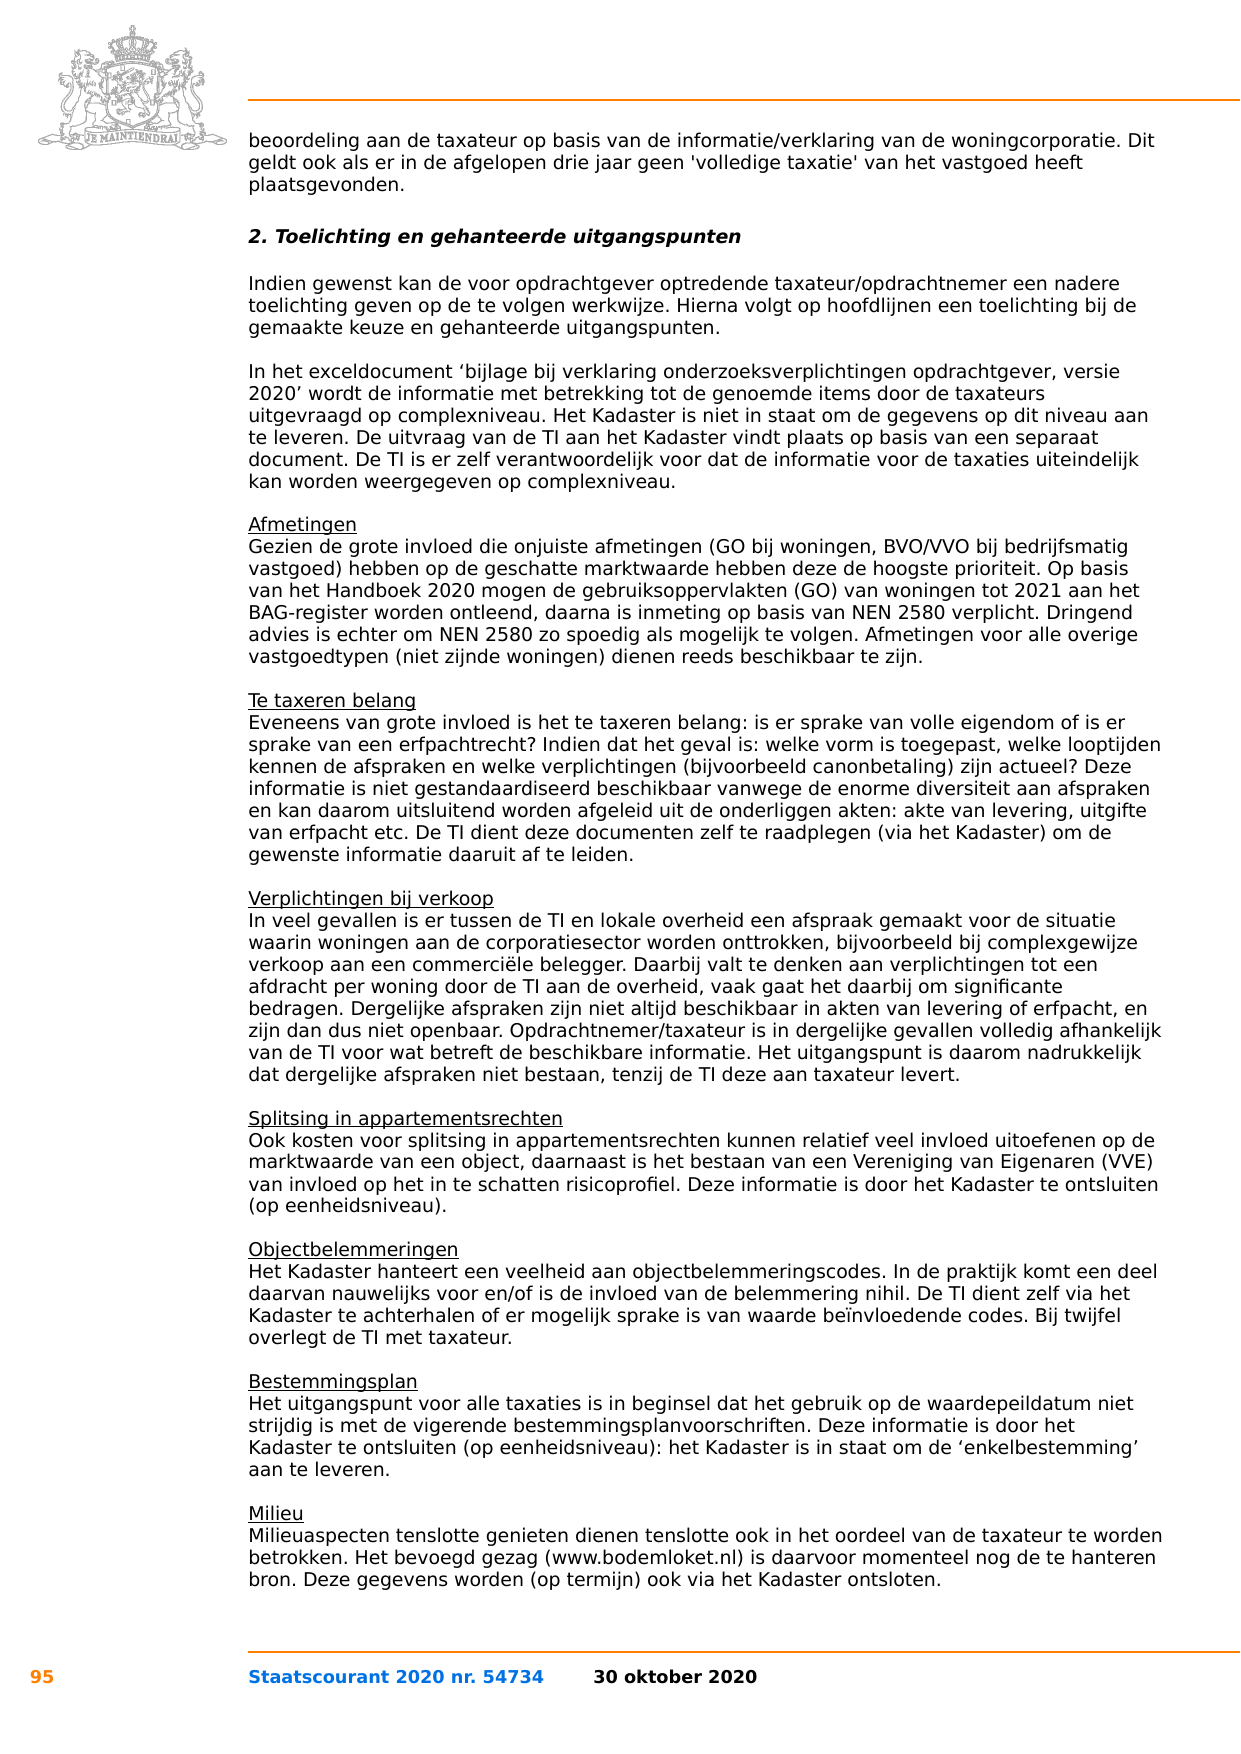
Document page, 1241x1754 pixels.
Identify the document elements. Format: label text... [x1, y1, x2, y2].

text Splitsing in appartementsrechten [248, 1107, 1163, 1129]
text In veel gevallen is er tussen de TI en lokale overheid een afspraak gemaakt voor de situatie waarin woningen aan de corporatiesector worden onttrokken, bijvoorbeeld bij complexgewijze verkoop aan een commerciële belegger. Daarbij valt te denken aan verplichtingen tot een afdracht per woning door de TI aan de overheid, vaak gaat het daarbij om significante bedragen. Dergelijke afspraken zijn niet altijd beschikbaar in akten van levering of erfpacht, en zijn dan dus niet openbaar. Opdrachtnemer/taxateur is in dergelijke gevallen volledig afhankelijk van de TI voor wat betreft de beschikbare informatie. Het uitgangspunt is daarom nadrukkelijk dat dergelijke afspraken niet bestaan, tenzij de TI deze aan taxateur levert. [248, 910, 1163, 1086]
subtitle 2. Toelichting en gehanteerde uitgangspunten [248, 226, 1163, 248]
text Het uitgangspunt voor alle taxaties is in beginsel dat het gebruik op de waardepeildatum niet strijdig is met de vigerende bestemmingsplanvoorschriften. Deze informatie is door het Kadaster te ontsluiten (op eenheidsniveau): het Kadaster is in staat om de ‘enkelbestemming’ aan te leveren. [248, 1393, 1163, 1481]
text beoordeling aan de taxateur op basis van de informatie/verklaring van de woningcorporatie. Dit geldt ook als er in de afgelopen drie jaar geen 'volledige taxatie' van het vastgoed heeft plaatsgevonden. [248, 130, 1163, 196]
text Eveneens van grote invloed is het te taxeren belang: is er sprake van volle eigendom of is er sprake van een erfpachtrecht? Indien dat het geval is: welke vorm is toegepast, welke looptijden kennen de afspraken en welke verplichtingen (bijvoorbeeld canonbetaling) zijn actueel? Deze informatie is niet gestandaardiseerd beschikbaar vanwege de enorme diversiteit aan afspraken en kan daarom uitsluitend worden afgeleid uit de onderliggen akten: akte van levering, uitgifte van erfpacht etc. De TI dient deze documenten zelf te raadplegen (via het Kadaster) om de gewenste informatie daaruit af te leiden. [248, 712, 1163, 866]
text Milieuaspecten tenslotte genieten dienen tenslotte ook in het oordeel van de taxateur te worden betrokken. Het bevoegd gezag (www.bodemloket.nl) is daarvoor momenteel nog de te hanteren bron. Deze gegevens worden (op termijn) ook via het Kadaster ontsloten. [248, 1525, 1163, 1591]
picture [38, 25, 227, 150]
text Indien gewenst kan de voor opdrachtgever optredende taxateur/opdrachtnemer een nadere toelichting geven op de te volgen werkwijze. Hierna volgt op hoofdlijnen een toelichting bij de gemaakte keuze en gehanteerde uitgangspunten. [248, 273, 1163, 339]
text Het Kadaster hanteert een veelheid aan objectbelemmeringscodes. In de praktijk komt een deel daarvan nauwelijks voor en/of is de invloed van de belemmering nihil. De TI dient zelf via het Kadaster te achterhalen of er mogelijk sprake is van waarde beïnvloedende codes. Bij twijfel overlegt de TI met taxateur. [248, 1261, 1163, 1349]
text Te taxeren belang [248, 690, 1163, 712]
text In het exceldocument ‘bijlage bij verklaring onderzoeksverplichtingen opdrachtgever, versie 2020’ wordt de informatie met betrekking tot de genoemde items door de taxateurs uitgevraagd op complexniveau. Het Kadaster is niet in staat om de gegevens op dit niveau aan te leveren. De uitvraag van de TI aan het Kadaster vindt plaats op basis van een separaat document. De TI is er zelf verantwoordelijk voor dat de informatie voor de taxaties uiteindelijk kan worden weergegeven op complexniveau. [248, 361, 1163, 492]
text Gezien de grote invloed die onjuiste afmetingen (GO bij woningen, BVO/VVO bij bedrijfsmatig vastgoed) hebben op de geschatte marktwaarde hebben deze de hoogste prioriteit. Op basis van het Handboek 2020 mogen de gebruiksoppervlakten (GO) van woningen tot 2021 aan het BAG-register worden ontleend, daarna is inmeting op basis van NEN 2580 verplicht. Dringend advies is echter om NEN 2580 zo spoedig als mogelijk te volgen. Afmetingen voor alle overige vastgoedtypen (niet zijnde woningen) dienen reeds beschikbaar te zijn. [248, 536, 1163, 668]
text Ook kosten voor splitsing in appartementsrechten kunnen relatief veel invloed uitoefenen op de marktwaarde van een object, daarnaast is het bestaan van een Vereniging van Eigenaren (VVE) van invloed op het in te schatten risicoprofiel. Deze informatie is door het Kadaster te ontsluiten (op eenheidsniveau). [248, 1129, 1163, 1217]
text Afmetingen [248, 514, 1163, 536]
text Milieu [248, 1503, 1163, 1525]
text Bestemmingsplan [248, 1371, 1163, 1393]
text Objectbelemmeringen [248, 1239, 1163, 1261]
text Verplichtingen bij verkoop [248, 888, 1163, 910]
